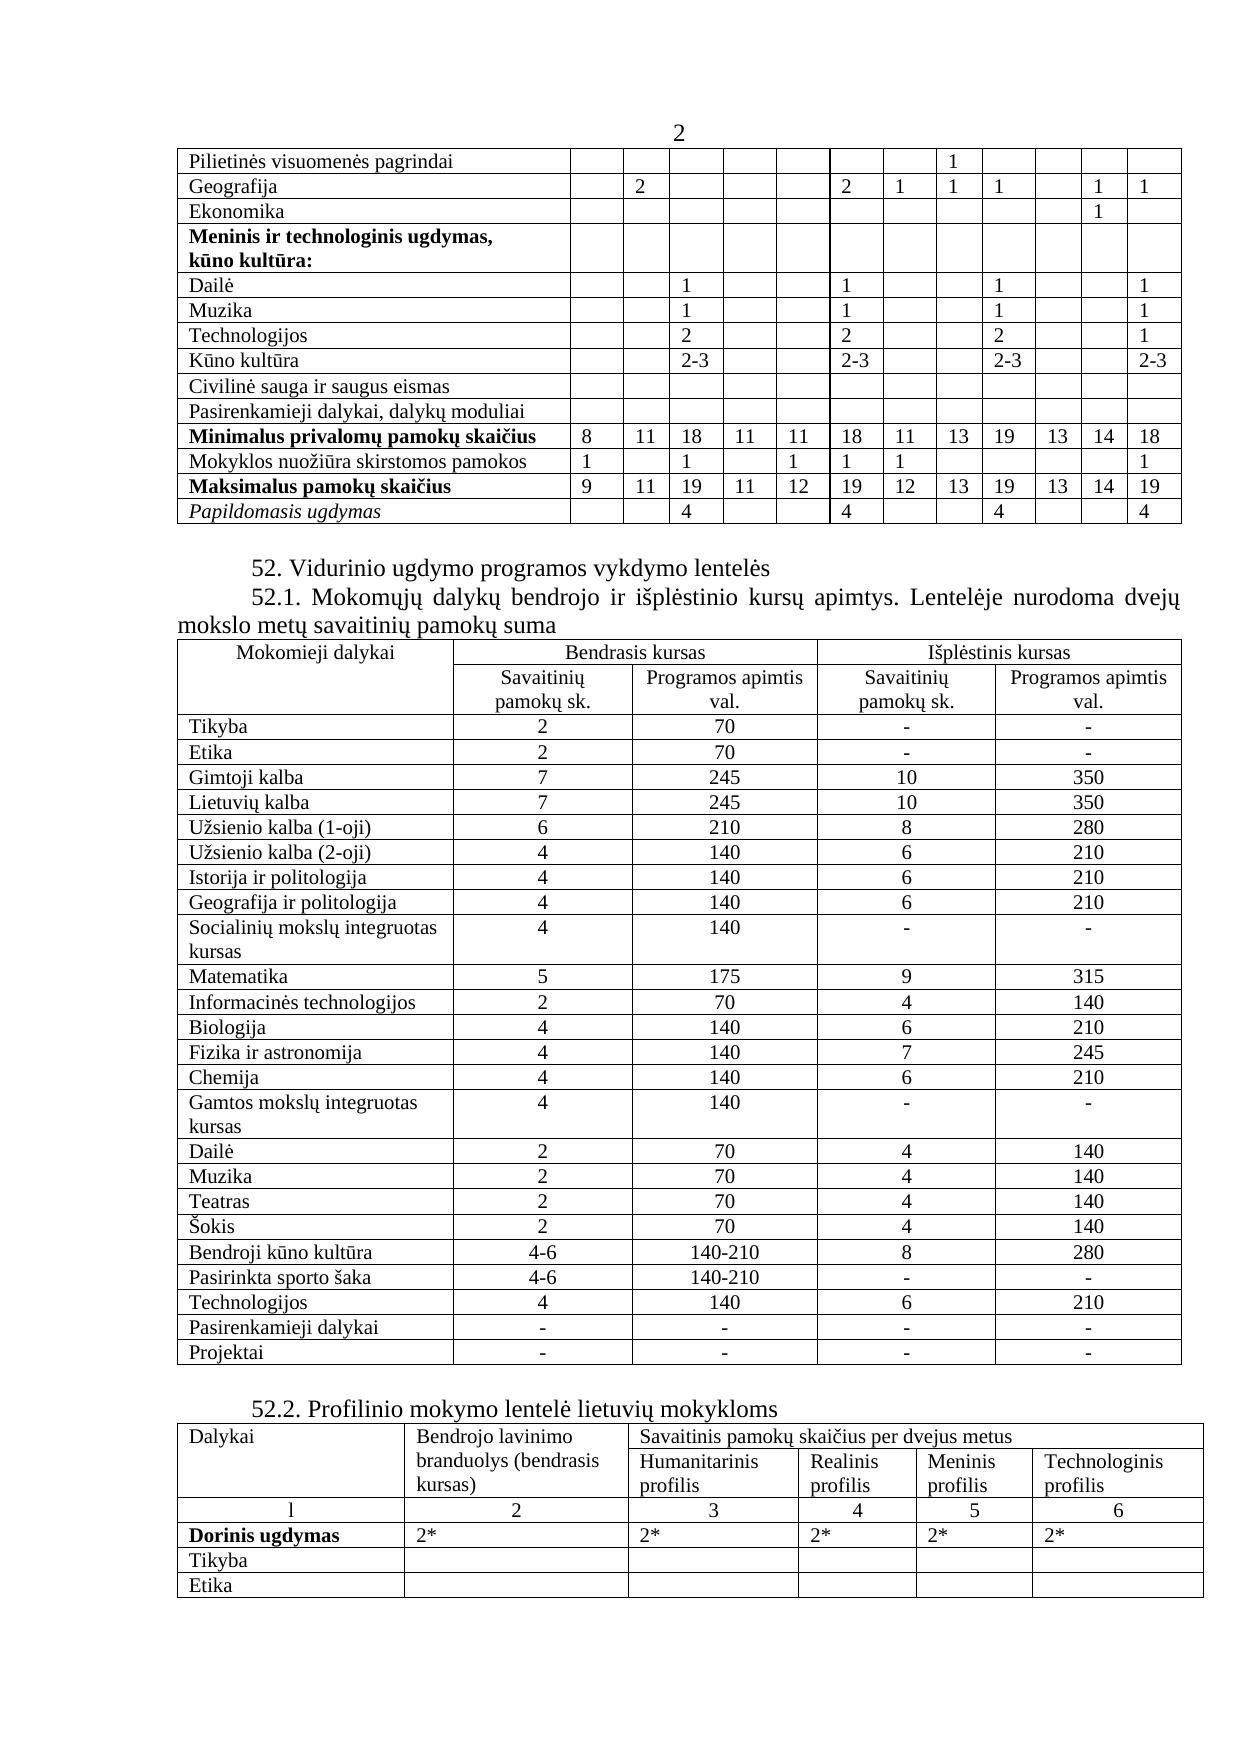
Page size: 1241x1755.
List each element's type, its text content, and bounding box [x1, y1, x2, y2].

table_cell [1036, 298, 1081, 322]
table_cell Technologijos [178, 1290, 453, 1314]
table_cell [777, 224, 829, 272]
table_cell 1 [1082, 174, 1127, 198]
table_cell [1033, 1573, 1203, 1597]
table_cell 2 [670, 323, 723, 347]
table_cell 6 [818, 1015, 995, 1039]
table_cell Tikyba [178, 715, 453, 738]
table_cell [1082, 298, 1127, 322]
table_cell 1 [1082, 199, 1127, 223]
table_cell [777, 174, 829, 198]
table_cell Pilietinės visuomenės pagrindai [178, 149, 570, 173]
table_cell Dailė [178, 273, 570, 297]
table_cell [1128, 399, 1181, 423]
table_cell [405, 1573, 628, 1597]
table_cell 140 [633, 840, 817, 864]
table_cell [571, 349, 623, 372]
table_cell [884, 323, 936, 347]
table_cell [724, 298, 776, 322]
table_cell 2 [454, 1189, 632, 1213]
table_cell [937, 273, 982, 297]
table_cell [624, 323, 669, 347]
table_cell - [996, 1315, 1181, 1339]
table_cell Dorinis ugdymas [178, 1523, 404, 1547]
table_cell 4 [454, 915, 632, 963]
table_cell 4 [983, 499, 1035, 523]
table_cell [624, 374, 669, 398]
table_cell [624, 298, 669, 322]
table_cell Dailė [178, 1139, 453, 1163]
table_cell [670, 199, 723, 223]
table_cell [831, 149, 883, 173]
table_cell Bendroji kūno kultūra [178, 1240, 453, 1264]
table_cell [571, 323, 623, 347]
table_cell 1 [884, 449, 936, 473]
table_cell 70 [633, 1189, 817, 1213]
table_cell [917, 1573, 1032, 1597]
table_cell 14 [1082, 474, 1127, 498]
table_cell Etika [178, 1573, 404, 1597]
table_cell 4 [454, 1015, 632, 1039]
table_cell Istorija ir politologija [178, 865, 453, 889]
table_cell [1036, 224, 1081, 272]
table_cell 18 [670, 424, 723, 448]
table_cell 2 [454, 715, 632, 738]
table_cell [777, 374, 829, 398]
table_cell 12 [884, 474, 936, 498]
table_cell [1033, 1548, 1203, 1572]
table_cell [629, 1573, 798, 1597]
table_cell 140-210 [633, 1240, 817, 1264]
table_cell 19 [983, 474, 1035, 498]
table_header Savaitinis pamokų skaičius per dvejus metus [629, 1424, 1203, 1448]
table_cell - [996, 1265, 1181, 1289]
table_cell [777, 323, 829, 347]
table_cell 6 [818, 840, 995, 864]
table_cell [777, 298, 829, 322]
table_cell [670, 224, 723, 272]
table_cell 1 [831, 449, 883, 473]
table_cell 7 [454, 790, 632, 814]
table_cell Fizika ir astronomija [178, 1040, 453, 1064]
table_cell Šokis [178, 1215, 453, 1238]
table_cell - [454, 1340, 632, 1364]
table_cell l [178, 1498, 404, 1522]
table_cell [777, 273, 829, 297]
table_cell [571, 499, 623, 523]
table_cell 70 [633, 1164, 817, 1188]
table_cell 6 [818, 1290, 995, 1314]
table_cell [624, 449, 669, 473]
table_cell 6 [454, 815, 632, 839]
table_cell Etika [178, 740, 453, 764]
table_cell [1036, 149, 1081, 173]
table_cell 1 [670, 298, 723, 322]
table_cell 2 [831, 174, 883, 198]
table_cell [624, 349, 669, 372]
table_cell [884, 149, 936, 173]
table_cell Kūno kultūra [178, 349, 570, 372]
table_cell [724, 499, 776, 523]
table_cell 2-3 [831, 349, 883, 372]
table_cell 7 [818, 1040, 995, 1064]
table_cell 2* [799, 1523, 916, 1547]
table_cell 5 [454, 965, 632, 988]
table_cell [624, 273, 669, 297]
table_cell [1082, 499, 1127, 523]
table_cell [724, 323, 776, 347]
table_cell Muzika [178, 298, 570, 322]
table_cell [571, 399, 623, 423]
table_cell 70 [633, 990, 817, 1014]
table_cell Gamtos mokslų integruotas kursas [178, 1090, 453, 1138]
table_cell Užsienio kalba (1-oji) [178, 815, 453, 839]
table_cell 140 [633, 890, 817, 914]
table_cell 14 [1082, 424, 1127, 448]
table_cell - [996, 915, 1181, 963]
table_cell [937, 298, 982, 322]
table_cell [937, 224, 982, 272]
table_cell [1036, 374, 1081, 398]
table_cell [777, 349, 829, 372]
table_cell [624, 149, 669, 173]
table_header Bendrasis kursas [454, 640, 817, 664]
table_cell 1 [884, 174, 936, 198]
table_cell Meninis ir technologinis ugdymas, kūno kultūra: [178, 224, 570, 272]
table_cell 1 [1128, 449, 1181, 473]
table_cell 2 [454, 1139, 632, 1163]
table_cell 8 [818, 815, 995, 839]
table_cell 2* [917, 1523, 1032, 1547]
table_cell 13 [1036, 474, 1081, 498]
table_cell 1 [983, 174, 1035, 198]
table_cell [624, 224, 669, 272]
table_cell 13 [937, 424, 982, 448]
table_cell - [633, 1340, 817, 1364]
table_cell [884, 349, 936, 372]
table_cell 2-3 [983, 349, 1035, 372]
table_cell 70 [633, 715, 817, 738]
table_cell Muzika [178, 1164, 453, 1188]
table_cell 13 [1036, 424, 1081, 448]
table_cell [884, 199, 936, 223]
table_cell 70 [633, 740, 817, 764]
table_cell 4 [454, 1065, 632, 1089]
table_cell [1082, 349, 1127, 372]
table_cell [831, 374, 883, 398]
table_cell 245 [633, 790, 817, 814]
table_cell [777, 199, 829, 223]
table_cell 6 [818, 1065, 995, 1089]
table_cell 11 [724, 474, 776, 498]
table_cell [724, 174, 776, 198]
table_cell 210 [633, 815, 817, 839]
table_cell - [996, 715, 1181, 738]
table_cell 1 [1128, 323, 1181, 347]
table_cell 2-3 [1128, 349, 1181, 372]
table_cell [777, 149, 829, 173]
table_cell [1128, 199, 1181, 223]
table_cell 4-6 [454, 1240, 632, 1264]
table_cell Technologinis profilis [1033, 1449, 1203, 1497]
table_cell 4 [818, 1164, 995, 1188]
table_header Dalykai [178, 1424, 404, 1497]
table_cell [1082, 323, 1127, 347]
table_cell 19 [1128, 474, 1181, 498]
table_cell 4 [1128, 499, 1181, 523]
table_cell 18 [1128, 424, 1181, 448]
table_cell 8 [818, 1240, 995, 1264]
table_cell 140 [633, 865, 817, 889]
table_cell Tikyba [178, 1548, 404, 1572]
text 52. Vidurinio ugdymo programos vykdymo lentelės [177, 553, 1181, 582]
table_cell [1128, 374, 1181, 398]
table_cell 11 [624, 424, 669, 448]
table_cell 140 [996, 1139, 1181, 1163]
table_cell [571, 149, 623, 173]
table_cell 1 [983, 298, 1035, 322]
table_cell [629, 1548, 798, 1572]
table_cell [724, 399, 776, 423]
table_cell 140 [996, 1189, 1181, 1213]
table_cell 1 [1128, 273, 1181, 297]
table_cell 140 [633, 1290, 817, 1314]
table_cell [937, 499, 982, 523]
table_cell 1 [670, 273, 723, 297]
table_cell 1 [571, 449, 623, 473]
table_cell [724, 349, 776, 372]
table_cell 19 [670, 474, 723, 498]
table_cell [1128, 149, 1181, 173]
table_cell 210 [996, 890, 1181, 914]
table_cell [983, 199, 1035, 223]
table_cell 4 [818, 1139, 995, 1163]
table_cell 6 [1033, 1498, 1203, 1522]
table_cell 2-3 [670, 349, 723, 372]
table_cell [1036, 273, 1081, 297]
table_cell [983, 449, 1035, 473]
table_cell [983, 149, 1035, 173]
text 52.2. Profilinio mokymo lentelė lietuvių mokykloms [177, 1394, 1181, 1423]
table_cell [1036, 199, 1081, 223]
table_cell Biologija [178, 1015, 453, 1039]
table_cell 4 [454, 1040, 632, 1064]
table_cell - [818, 1315, 995, 1339]
table_cell 11 [884, 424, 936, 448]
table_cell Teatras [178, 1189, 453, 1213]
table_cell [799, 1573, 916, 1597]
table_cell [1082, 399, 1127, 423]
table_cell [1036, 499, 1081, 523]
table_cell 4 [818, 990, 995, 1014]
table_cell - [818, 1265, 995, 1289]
table_cell 2 [405, 1498, 628, 1522]
table_cell Papildomasis ugdymas [178, 499, 570, 523]
table_cell Užsienio kalba (2-oji) [178, 840, 453, 864]
table_cell [1036, 174, 1081, 198]
table_cell 4 [454, 890, 632, 914]
table_cell [831, 399, 883, 423]
table_header Bendrojo lavinimo branduolys (bendrasis kursas) [405, 1424, 628, 1497]
table_cell [884, 374, 936, 398]
table_cell 11 [724, 424, 776, 448]
table_cell [937, 449, 982, 473]
table_cell [937, 349, 982, 372]
table_cell Projektai [178, 1340, 453, 1364]
table_cell [884, 273, 936, 297]
table_cell Realinis profilis [799, 1449, 916, 1497]
table_cell 4 [454, 1090, 632, 1138]
table_cell [571, 224, 623, 272]
table_cell 140 [633, 1040, 817, 1064]
text 52.1. Mokomųjų dalykų bendrojo ir išplėstinio kursų apimtys. Lentelėje nurodoma dvejų mokslo metų savaitinių pamokų suma [177, 582, 1181, 639]
table_cell - [996, 1340, 1181, 1364]
table_cell Meninis profilis [917, 1449, 1032, 1497]
table_cell Socialinių mokslų integruotas kursas [178, 915, 453, 963]
table_cell [777, 499, 829, 523]
table_cell 70 [633, 1139, 817, 1163]
table_cell Civilinė sauga ir saugus eismas [178, 374, 570, 398]
table_cell [571, 298, 623, 322]
table_cell [624, 199, 669, 223]
table_cell 350 [996, 790, 1181, 814]
table_cell 175 [633, 965, 817, 988]
table_header Mokomieji dalykai [178, 640, 453, 713]
table_cell Geografija [178, 174, 570, 198]
table_cell [1036, 349, 1081, 372]
table_cell [670, 174, 723, 198]
table_cell [937, 323, 982, 347]
table_cell 4 [818, 1189, 995, 1213]
table_cell Geografija ir politologija [178, 890, 453, 914]
table_cell [1128, 224, 1181, 272]
table_cell 5 [917, 1498, 1032, 1522]
table_cell 70 [633, 1215, 817, 1238]
table_cell [1036, 323, 1081, 347]
table_cell 2 [831, 323, 883, 347]
table_cell Pasirenkamieji dalykai, dalykų moduliai [178, 399, 570, 423]
table_cell 245 [996, 1040, 1181, 1064]
table_cell 280 [996, 1240, 1181, 1264]
table_cell Chemija [178, 1065, 453, 1089]
table_cell Gimtoji kalba [178, 765, 453, 789]
table_cell [1082, 449, 1127, 473]
table_cell 4 [454, 865, 632, 889]
table_cell [917, 1548, 1032, 1572]
table_cell 10 [818, 765, 995, 789]
table_cell [724, 273, 776, 297]
table_cell Informacinės technologijos [178, 990, 453, 1014]
table_cell [624, 399, 669, 423]
table_cell 2* [1033, 1523, 1203, 1547]
table_cell 140 [996, 1164, 1181, 1188]
table_cell 245 [633, 765, 817, 789]
table_cell 19 [983, 424, 1035, 448]
table_cell 350 [996, 765, 1181, 789]
table_cell 1 [831, 273, 883, 297]
table_cell [983, 374, 1035, 398]
table_cell - [996, 740, 1181, 764]
table_cell [884, 399, 936, 423]
table_cell 140 [633, 915, 817, 963]
table_cell [937, 399, 982, 423]
table_cell 11 [777, 424, 829, 448]
table_cell Mokyklos nuožiūra skirstomos pamokos [178, 449, 570, 473]
table_cell 1 [937, 174, 982, 198]
table_cell 4 [831, 499, 883, 523]
table_cell 2 [454, 1215, 632, 1238]
table_cell [724, 449, 776, 473]
table_cell [884, 499, 936, 523]
table_cell Matematika [178, 965, 453, 988]
table_cell Programos apimtis val. [633, 665, 817, 713]
table_cell 18 [831, 424, 883, 448]
table_cell [777, 399, 829, 423]
table_cell Pasirinkta sporto šaka [178, 1265, 453, 1289]
table_cell Ekonomika [178, 199, 570, 223]
table_cell 1 [831, 298, 883, 322]
table_cell 140 [633, 1065, 817, 1089]
table_cell 210 [996, 840, 1181, 864]
table_cell [724, 199, 776, 223]
table_cell 140 [633, 1015, 817, 1039]
table_cell [1082, 273, 1127, 297]
table_cell 7 [454, 765, 632, 789]
table_cell - [818, 1090, 995, 1138]
table_cell - [818, 740, 995, 764]
table_cell 140 [633, 1090, 817, 1138]
table_cell [405, 1548, 628, 1572]
table_cell - [633, 1315, 817, 1339]
table_cell [571, 174, 623, 198]
table_cell [884, 298, 936, 322]
table_cell [724, 224, 776, 272]
table_cell [1036, 449, 1081, 473]
table_cell Savaitinių pamokų sk. [818, 665, 995, 713]
table_cell 1 [1128, 298, 1181, 322]
table_cell 2 [454, 740, 632, 764]
table_cell 140 [996, 1215, 1181, 1238]
table_cell 210 [996, 1065, 1181, 1089]
table_cell Programos apimtis val. [996, 665, 1181, 713]
table_cell [937, 199, 982, 223]
table_cell 4 [454, 840, 632, 864]
table_cell [1036, 399, 1081, 423]
table_cell [983, 399, 1035, 423]
table_cell [937, 374, 982, 398]
table_cell [1082, 149, 1127, 173]
table_cell 4 [670, 499, 723, 523]
table_cell 6 [818, 890, 995, 914]
table_cell 3 [629, 1498, 798, 1522]
table_cell Pasirenkamieji dalykai [178, 1315, 453, 1339]
table_header Išplėstinis kursas [818, 640, 1181, 664]
table_cell [884, 224, 936, 272]
table_cell [724, 149, 776, 173]
table_cell [1082, 224, 1127, 272]
table_cell 12 [777, 474, 829, 498]
table_cell [1082, 374, 1127, 398]
table_cell 210 [996, 865, 1181, 889]
table_cell - [454, 1315, 632, 1339]
table_cell 4 [799, 1498, 916, 1522]
table_cell 11 [624, 474, 669, 498]
table_cell 6 [818, 865, 995, 889]
table_cell [831, 224, 883, 272]
table_cell - [818, 715, 995, 738]
table_cell Technologijos [178, 323, 570, 347]
table_cell 1 [1128, 174, 1181, 198]
table_cell [983, 224, 1035, 272]
table_cell [571, 273, 623, 297]
table_cell [831, 199, 883, 223]
table_cell 4-6 [454, 1265, 632, 1289]
table_cell [799, 1548, 916, 1572]
table_cell 140-210 [633, 1265, 817, 1289]
table_cell - [818, 1340, 995, 1364]
table_cell Maksimalus pamokų skaičius [178, 474, 570, 498]
table_cell 9 [818, 965, 995, 988]
table_cell 8 [571, 424, 623, 448]
table_cell 2 [454, 1164, 632, 1188]
table_cell 9 [571, 474, 623, 498]
table_cell 140 [996, 990, 1181, 1014]
table_cell 4 [454, 1290, 632, 1314]
table_cell [624, 499, 669, 523]
table_cell - [818, 915, 995, 963]
table_cell [670, 374, 723, 398]
table_cell 315 [996, 965, 1181, 988]
table_cell 1 [670, 449, 723, 473]
table_cell - [996, 1090, 1181, 1138]
table_cell 210 [996, 1290, 1181, 1314]
table_cell 210 [996, 1015, 1181, 1039]
table_cell 1 [937, 149, 982, 173]
table_cell 2 [983, 323, 1035, 347]
table_cell 13 [937, 474, 982, 498]
table_cell 280 [996, 815, 1181, 839]
table_cell 2* [629, 1523, 798, 1547]
table_cell [670, 399, 723, 423]
table_cell 1 [983, 273, 1035, 297]
table_cell 2 [454, 990, 632, 1014]
table_cell 4 [818, 1215, 995, 1238]
table_cell Minimalus privalomų pamokų skaičius [178, 424, 570, 448]
table_cell Lietuvių kalba [178, 790, 453, 814]
table_cell Savaitinių pamokų sk. [454, 665, 632, 713]
table_cell 2 [624, 174, 669, 198]
table_cell 10 [818, 790, 995, 814]
table_cell 1 [777, 449, 829, 473]
table_cell [724, 374, 776, 398]
table_cell [571, 199, 623, 223]
table_cell 2* [405, 1523, 628, 1547]
table_cell [571, 374, 623, 398]
table_cell 19 [831, 474, 883, 498]
table_cell Humanitarinis profilis [629, 1449, 798, 1497]
table_cell [670, 149, 723, 173]
